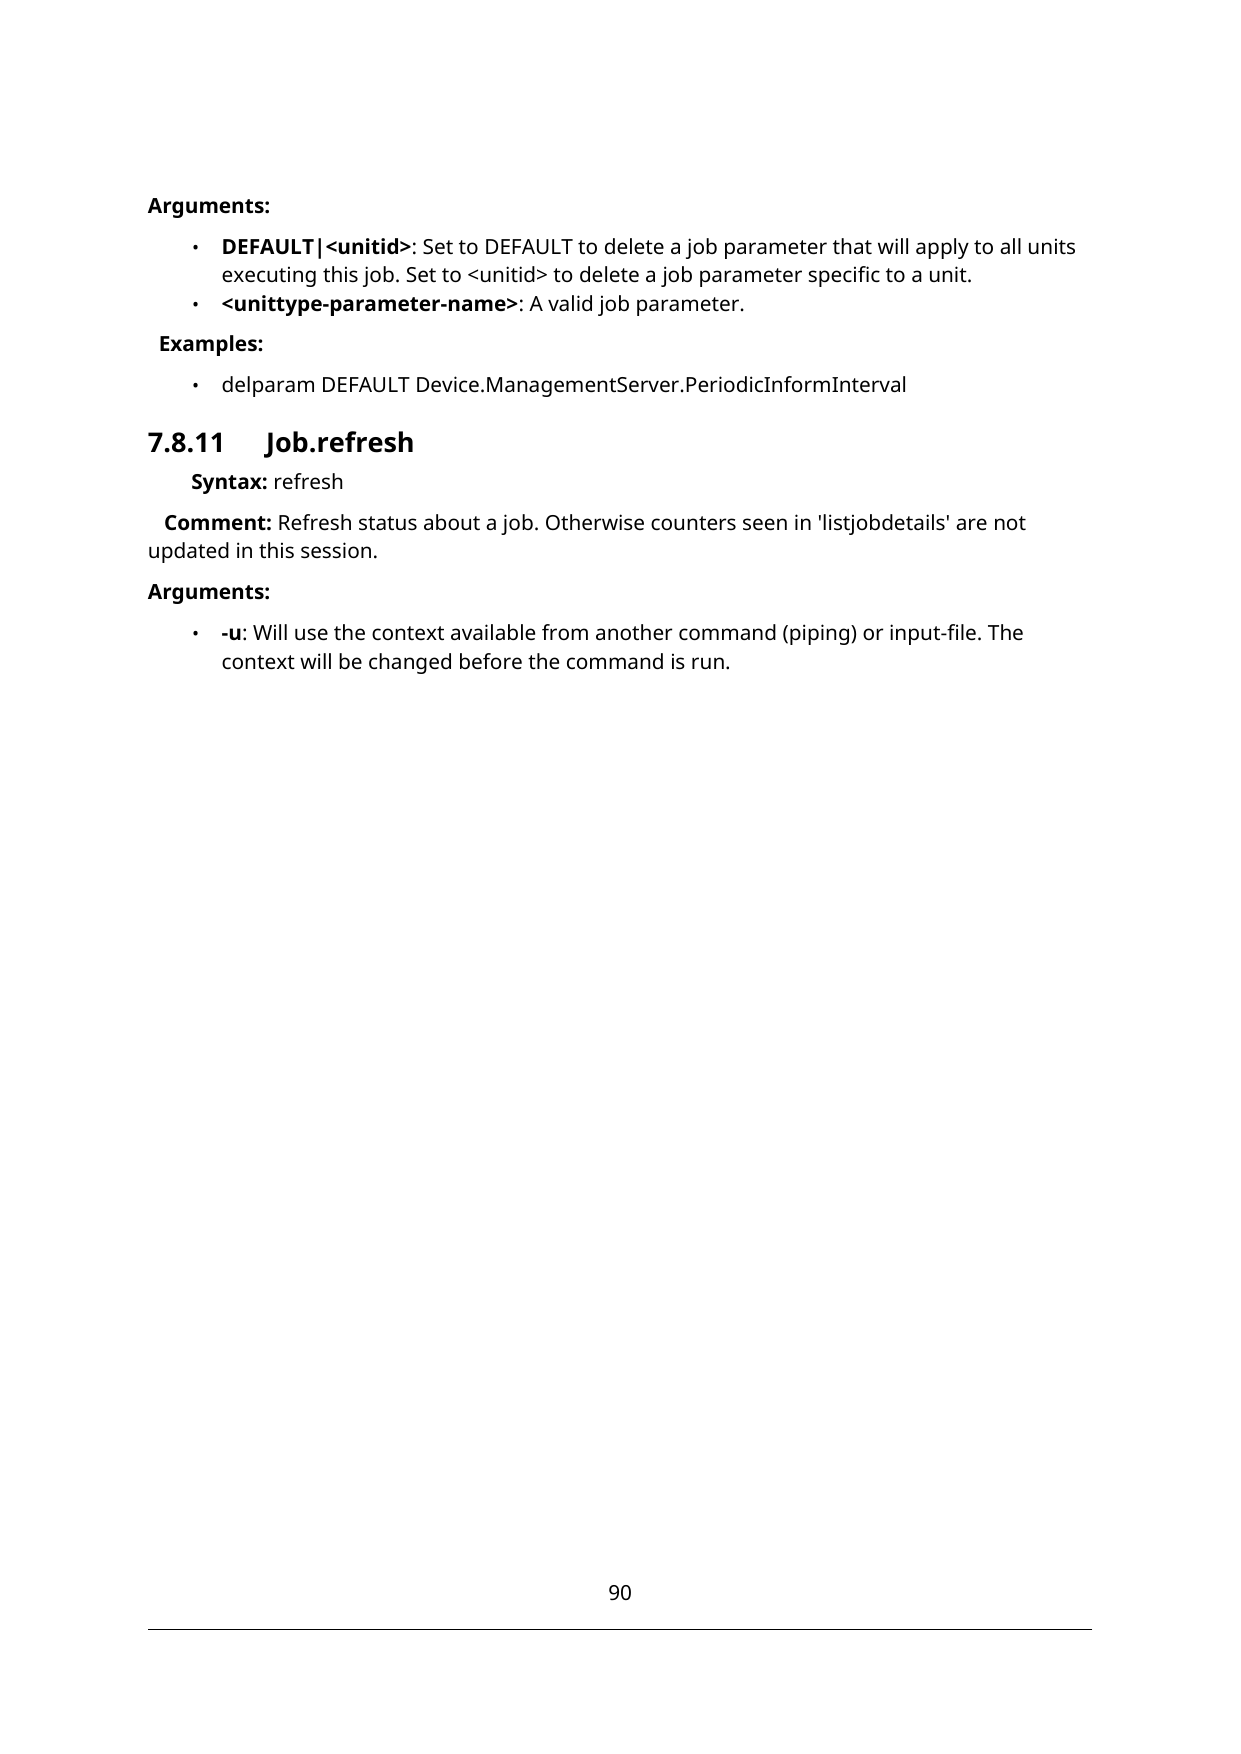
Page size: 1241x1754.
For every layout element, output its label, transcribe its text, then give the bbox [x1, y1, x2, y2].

text Comment: Refresh status about a job. Otherwise counters seen in 'listjobdetails' are not updated in this session. [148, 508, 1092, 565]
text Syntax: refresh [148, 467, 1092, 496]
text Examples: [148, 329, 1092, 358]
text Arguments: [148, 191, 1092, 219]
list -u: Will use the context available from another command (piping) or input-file. The context will be changed before the command is run. [192, 618, 1092, 675]
list <unittype-parameter-name>: A valid job parameter. [192, 289, 1092, 317]
subtitle Job.refresh [148, 424, 1092, 461]
list DEFAULT|<unitid>: Set to DEFAULT to delete a job parameter that will apply to all units executing this job. Set to <unitid> to delete a job parameter specific to a unit. [192, 232, 1092, 289]
list delparam DEFAULT Device.ManagementServer.PeriodicInformInterval [192, 371, 1092, 399]
text Arguments: [148, 577, 1092, 606]
